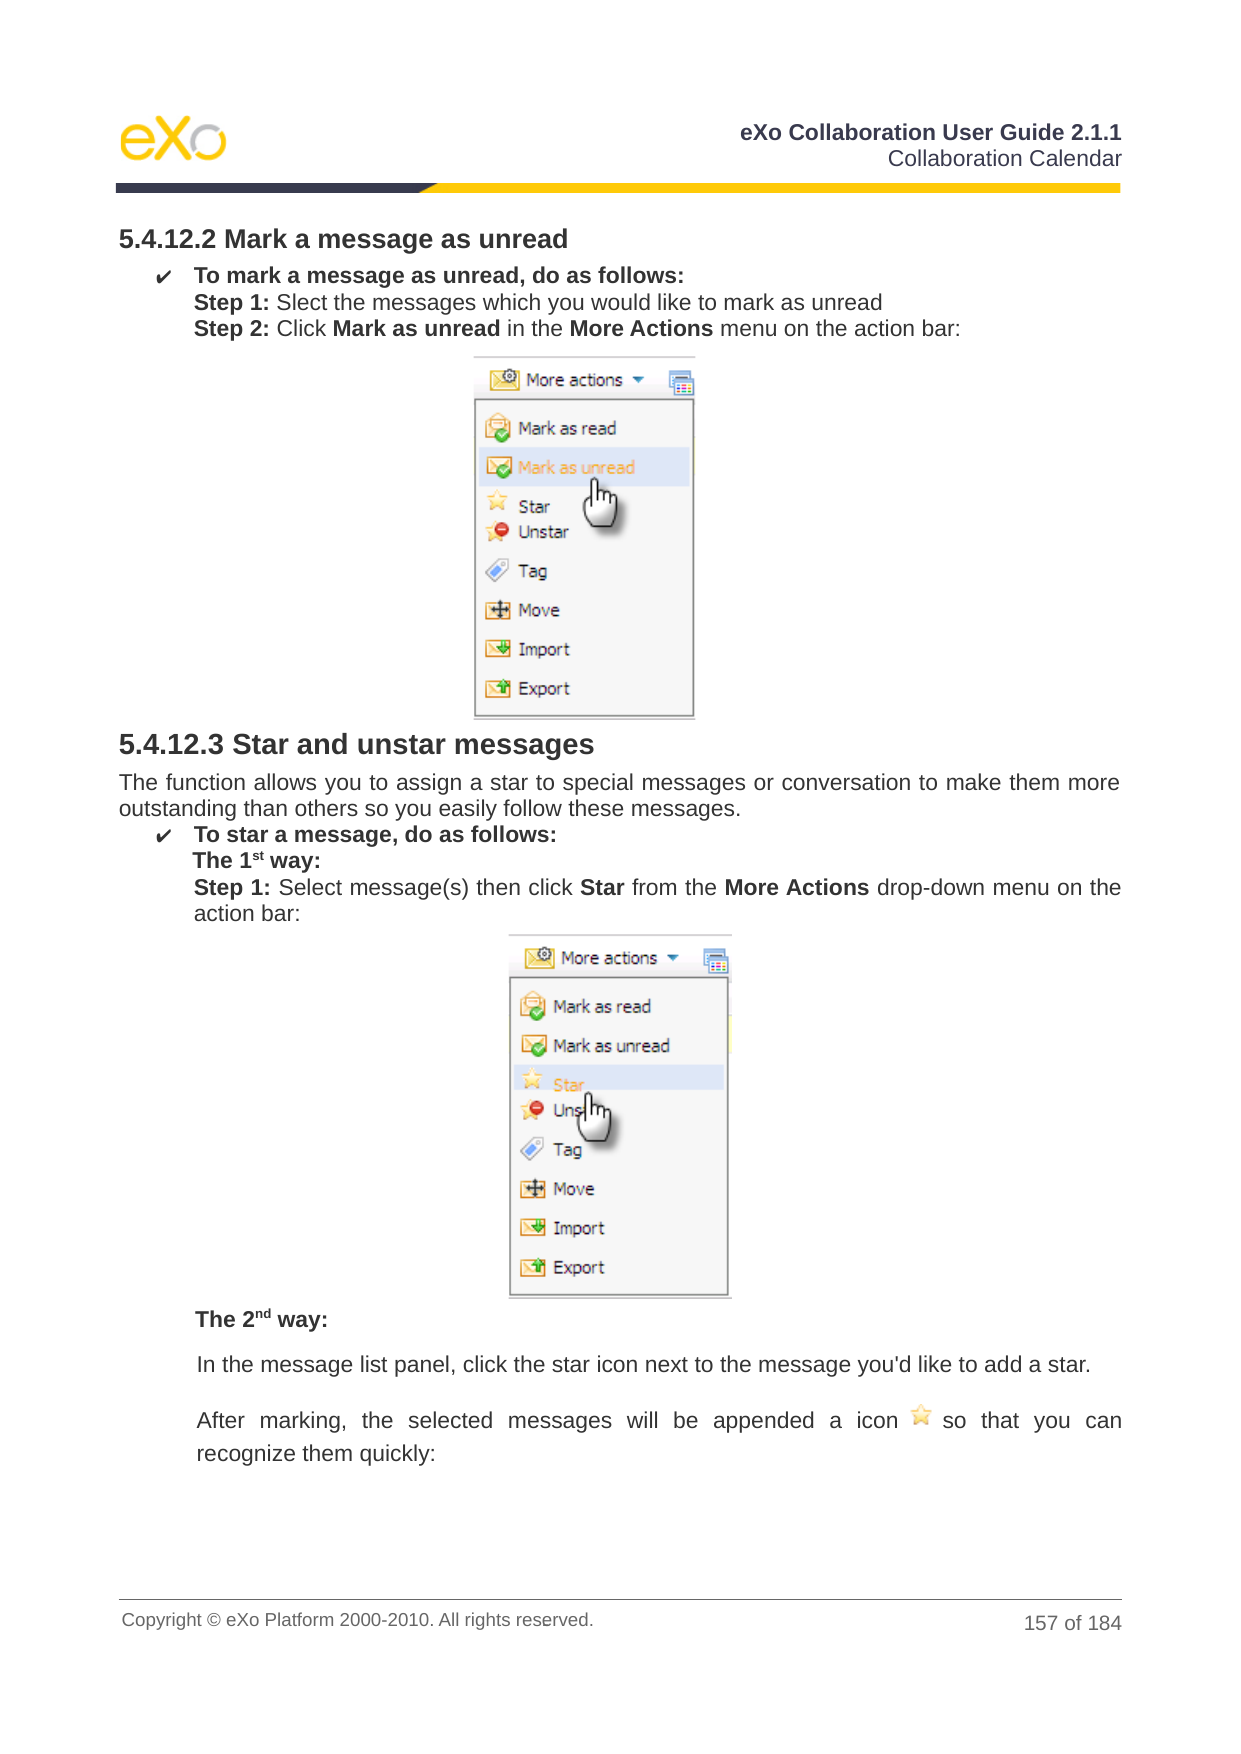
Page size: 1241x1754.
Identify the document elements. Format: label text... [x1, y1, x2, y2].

list The 2nd way: [157, 1299, 1122, 1332]
list To mark a message as unread, do as follows: [156, 262, 1122, 289]
picture [120, 115, 227, 161]
list Step 1: Slect the messages which you would like to mark as unread [156, 289, 1122, 315]
picture [906, 1404, 935, 1433]
subtitle Star and unstar messages [118, 720, 1122, 761]
text The function allows you to assign a star to special messages or conversation to make them more outstanding than others so you easily follow these messages. [118, 768, 1122, 821]
list After marking, the selected messages will be appended a iconso that you can recognize them quickly: [159, 1397, 1122, 1467]
list Step 1: Select message(s) then click Star from the More Actions drop-down menu on the action bar: [156, 874, 1122, 927]
list To star a message, do as follows: [156, 821, 1122, 847]
list Step 2: Click Mark as unread in the More Actions menu on the action bar: [156, 315, 1122, 341]
picture [508, 934, 732, 1299]
text The 1st way: [118, 847, 1122, 874]
picture [473, 355, 696, 720]
list In the message list panel, click the star icon next to the message you'd like to add a star. [159, 1351, 1122, 1378]
picture [115, 183, 1121, 193]
subtitle Mark a message as unread [118, 223, 1122, 255]
